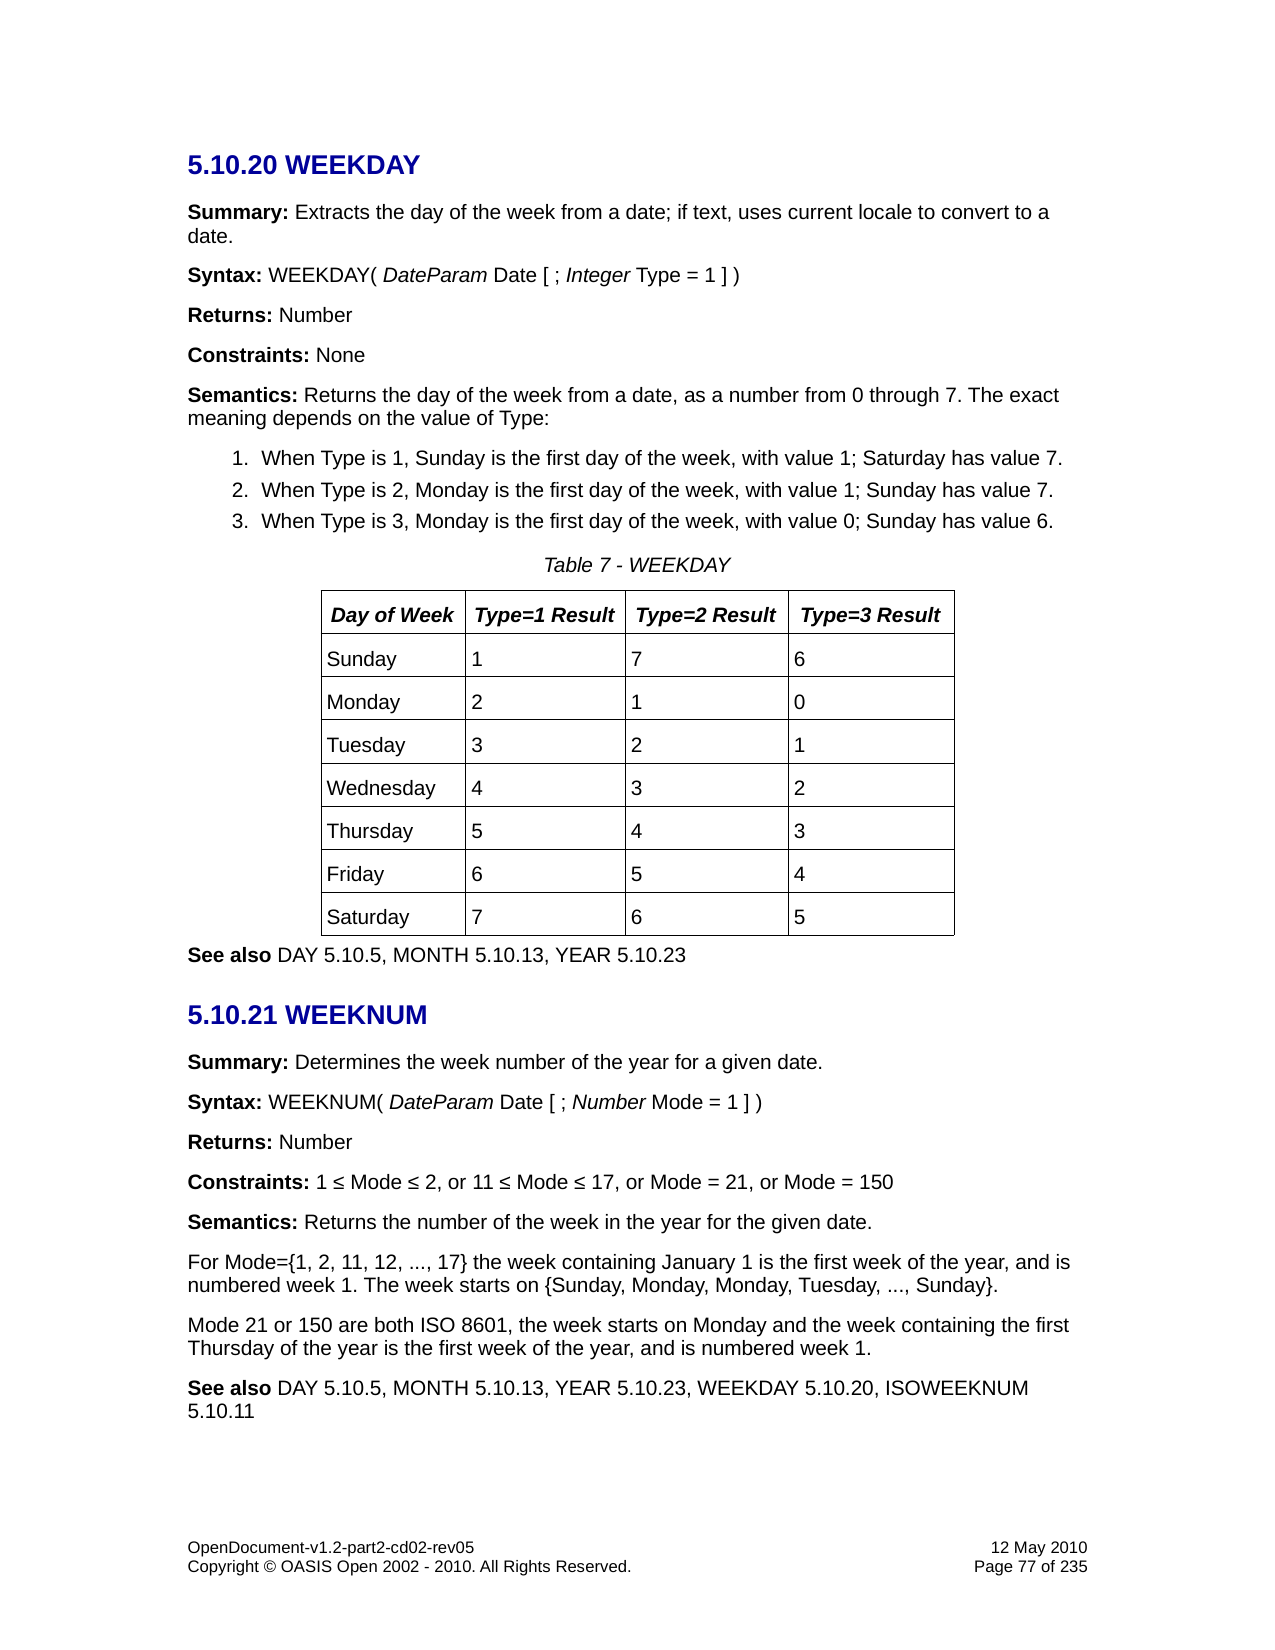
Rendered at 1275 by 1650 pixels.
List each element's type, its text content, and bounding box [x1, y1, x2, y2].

text Summary: Extracts the day of the week from a date; if text, uses current locale to convert to a date. [187, 201, 1088, 247]
table_cell Sunday [322, 634, 465, 676]
text Constraints: None [187, 344, 1088, 367]
table_header Day of Week [322, 591, 465, 633]
table_cell Wednesday [322, 764, 465, 806]
table_cell Thursday [322, 807, 465, 849]
table_cell 5 [466, 807, 625, 849]
table_cell 5 [789, 893, 954, 935]
text Semantics: Returns the day of the week from a date, as a number from 0 through 7. The exact meaning depends on the value of Type: [187, 384, 1088, 430]
list When Type is 1, Sunday is the first day of the week, with value 1; Saturday has value 7. [232, 447, 1088, 470]
table_cell 2 [789, 764, 954, 806]
table_cell 7 [626, 634, 788, 676]
table_cell Friday [322, 850, 465, 892]
table_cell Monday [322, 677, 465, 719]
text For Mode={1, 2, 11, 12, ..., 17} the week containing January 1 is the first week of the year, and is numbered week 1. The week starts on {Sunday, Monday, Monday, Tuesday, ..., Sunday}. [187, 1250, 1088, 1297]
text See also DAY 5.10.5, MONTH 5.10.13, YEAR 5.10.23, WEEKDAY 5.10.20, ISOWEEKNUM 5.10.11 [187, 1377, 1088, 1423]
subtitle WEEKDAY [187, 150, 1088, 180]
text Semantics: Returns the number of the week in the year for the given date. [187, 1211, 1088, 1234]
table_cell 2 [466, 677, 625, 719]
table_cell 4 [789, 850, 954, 892]
table_cell 0 [789, 677, 954, 719]
text Table 7 - WEEKDAY [187, 554, 1088, 577]
table_header Type=2 Result [626, 591, 788, 633]
text Returns: Number [187, 304, 1088, 327]
text Syntax: WEEKNUM( DateParam Date [ ; Number Mode = 1 ] ) [187, 1091, 1088, 1114]
table_cell 6 [626, 893, 788, 935]
table_cell 6 [789, 634, 954, 676]
table_cell 1 [626, 677, 788, 719]
table_cell Tuesday [322, 720, 465, 762]
table_cell 1 [466, 634, 625, 676]
table_header Type=3 Result [789, 591, 954, 633]
table_header Type=1 Result [466, 591, 625, 633]
table_cell 3 [789, 807, 954, 849]
text Returns: Number [187, 1131, 1088, 1154]
text Mode 21 or 150 are both ISO 8601, the week starts on Monday and the week containing the first Thursday of the year is the first week of the year, and is numbered week 1. [187, 1313, 1088, 1360]
table_cell 7 [466, 893, 625, 935]
table_cell 3 [466, 720, 625, 762]
table_cell 3 [626, 764, 788, 806]
text Summary: Determines the week number of the year for a given date. [187, 1051, 1088, 1074]
table_cell 6 [466, 850, 625, 892]
table_cell 1 [789, 720, 954, 762]
table_cell 4 [626, 807, 788, 849]
table_cell 2 [626, 720, 788, 762]
text See also DAY 5.10.5, MONTH 5.10.13, YEAR 5.10.23 [187, 943, 1088, 967]
subtitle WEEKNUM [187, 1000, 1088, 1030]
table_cell Saturday [322, 893, 465, 935]
table_cell 4 [466, 764, 625, 806]
table_cell 5 [626, 850, 788, 892]
list When Type is 2, Monday is the first day of the week, with value 1; Sunday has value 7. [232, 478, 1088, 502]
list When Type is 3, Monday is the first day of the week, with value 0; Sunday has value 6. [232, 510, 1088, 533]
text Syntax: WEEKDAY( DateParam Date [ ; Integer Type = 1 ] ) [187, 264, 1088, 287]
text Constraints: 1 ≤ Mode ≤ 2, or 11 ≤ Mode ≤ 17, or Mode = 21, or Mode = 150 [187, 1171, 1088, 1194]
